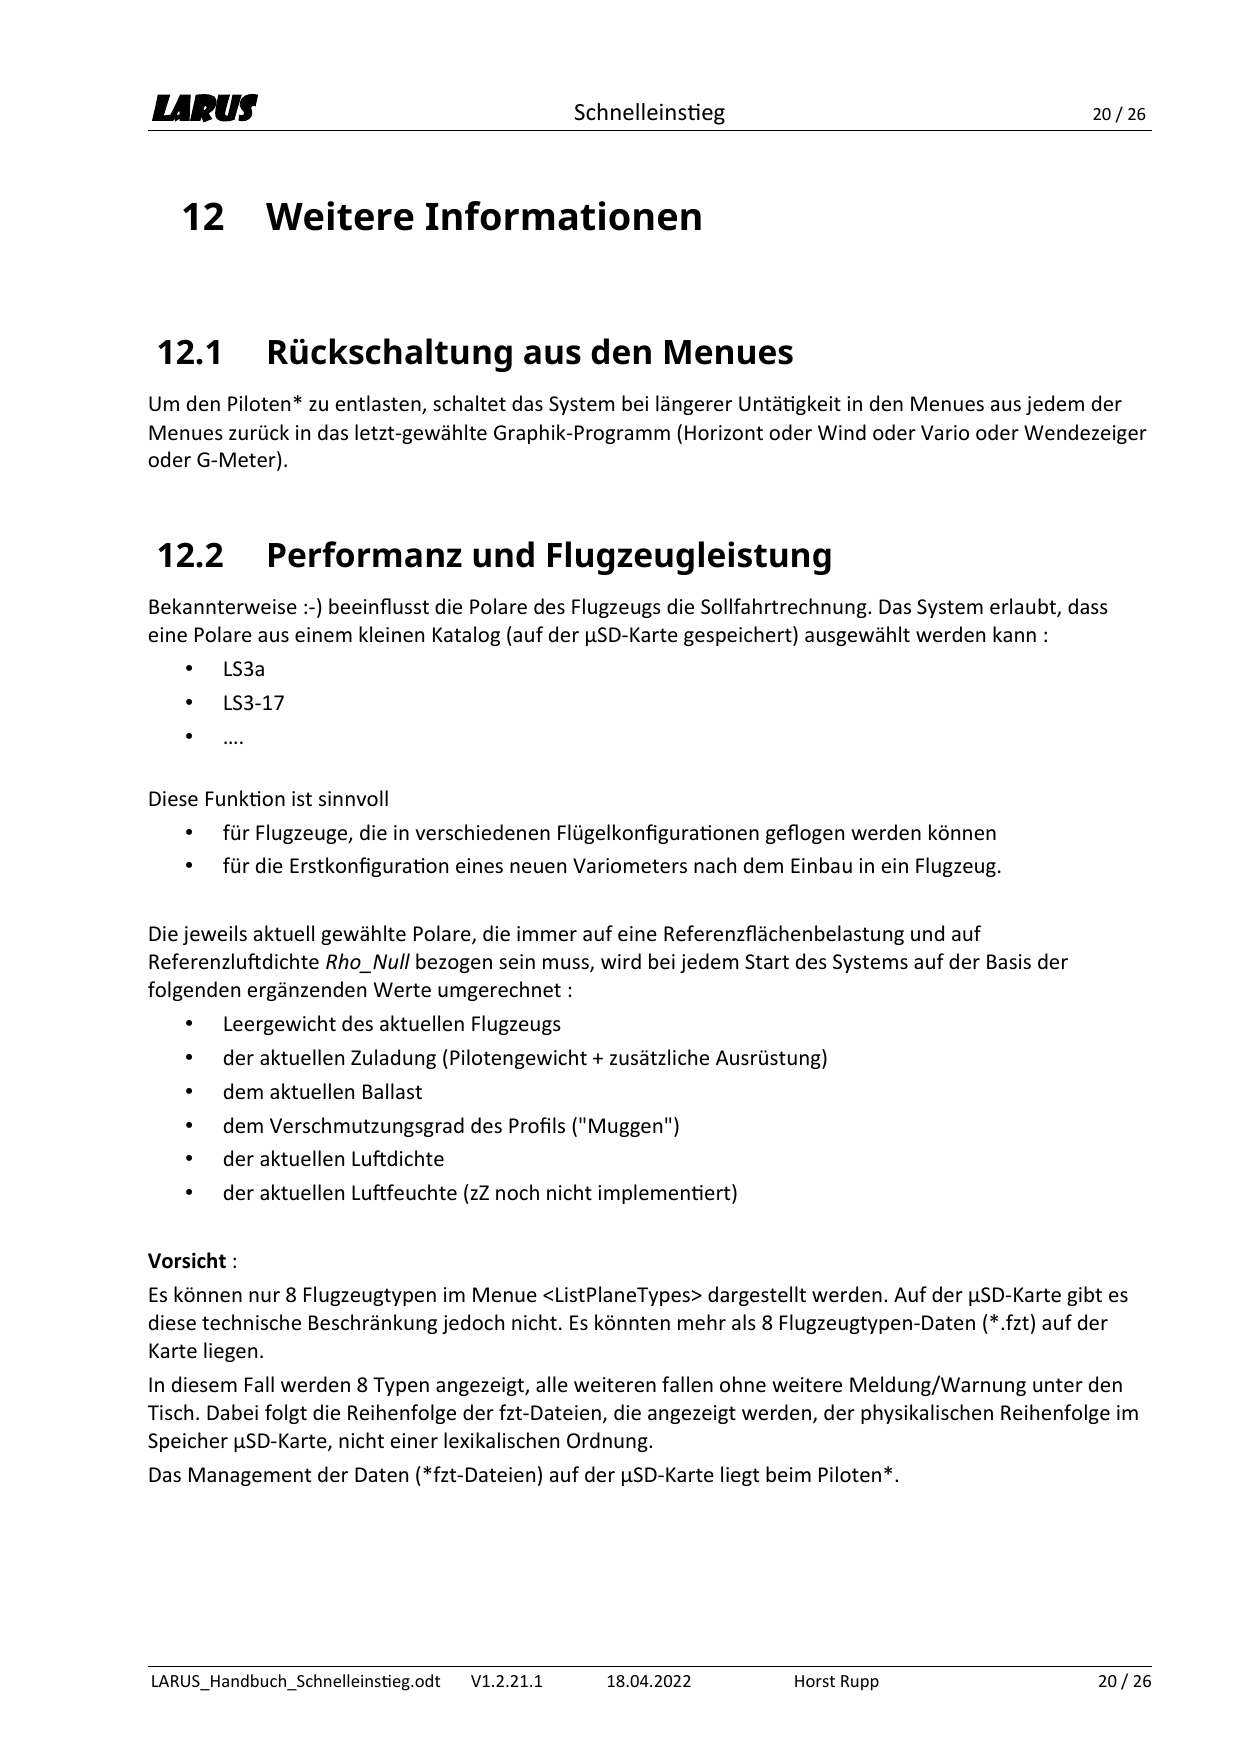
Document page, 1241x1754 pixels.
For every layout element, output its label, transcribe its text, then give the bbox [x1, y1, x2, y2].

subtitle Rückschaltung aus den Menues [148, 299, 1152, 374]
list der aktuellen Luftdichte [185, 1144, 1152, 1173]
list …. [185, 722, 1152, 778]
subtitle Performanz und Flugzeugleistung [148, 502, 1152, 577]
text Diese Funktion ist sinnvoll [148, 784, 1152, 812]
list Leergewicht des aktuellen Flugzeugs [185, 1009, 1152, 1037]
text Bekannterweise :-) beeinflusst die Polare des Flugzeugs die Sollfahrtrechnung. Das System erlaubt, dass eine Polare aus einem kleinen Katalog (auf der µSD-Karte gespeichert) ausgewählt werden kann : [148, 592, 1152, 648]
list für die Erstkonfiguration eines neuen Variometers nach dem Einbau in ein Flugzeug. [185, 852, 1152, 879]
list dem aktuellen Ballast [185, 1077, 1152, 1105]
text In diesem Fall werden 8 Typen angezeigt, alle weiteren fallen ohne weitere Meldung/Warnung unter den Tisch. Dabei folgt die Reihenfolge der fzt-Dateien, die angezeigt werden, der physikalischen Reihenfolge im Speicher µSD-Karte, nicht einer lexikalischen Ordnung. [148, 1370, 1152, 1454]
list der aktuellen Zuladung (Pilotengewicht + zusätzliche Ausrüstung) [185, 1043, 1152, 1071]
list LS3-17 [185, 688, 1152, 716]
list dem Verschmutzungsgrad des Profils ("Muggen") [185, 1111, 1152, 1139]
text Vorsicht : [148, 1246, 1152, 1274]
list der aktuellen Luftfeuchte (zZ noch nicht implementiert) [185, 1178, 1152, 1206]
subtitle Weitere Informationen [148, 155, 1128, 266]
text Es können nur 8 Flugzeugtypen im Menue <ListPlaneTypes> dargestellt werden. Auf der µSD-Karte gibt es diese technische Beschränkung jedoch nicht. Es könnten mehr als 8 Flugzeugtypen-Daten (*.fzt) auf der Karte liegen. [148, 1280, 1152, 1364]
text Das Management der Daten (*fzt-Dateien) auf der µSD-Karte liegt beim Piloten*. [148, 1460, 1152, 1488]
text Die jeweils aktuell gewählte Polare, die immer auf eine Referenzflächenbelastung und auf Referenzluftdichte Rho_Null bezogen sein muss, wird bei jedem Start des Systems auf der Basis der folgenden ergänzenden Werte umgerechnet : [148, 919, 1152, 1003]
text Um den Piloten* zu entlasten, schaltet das System bei längerer Untätigkeit in den Menues aus jedem der Menues zurück in das letzt-gewählte Graphik-Programm (Horizont oder Wind oder Vario oder Wendezeiger oder G-Meter). [148, 389, 1152, 474]
list für Flugzeuge, die in verschiedenen Flügelkonfigurationen geflogen werden können [185, 818, 1152, 846]
list LS3a [185, 654, 1152, 682]
